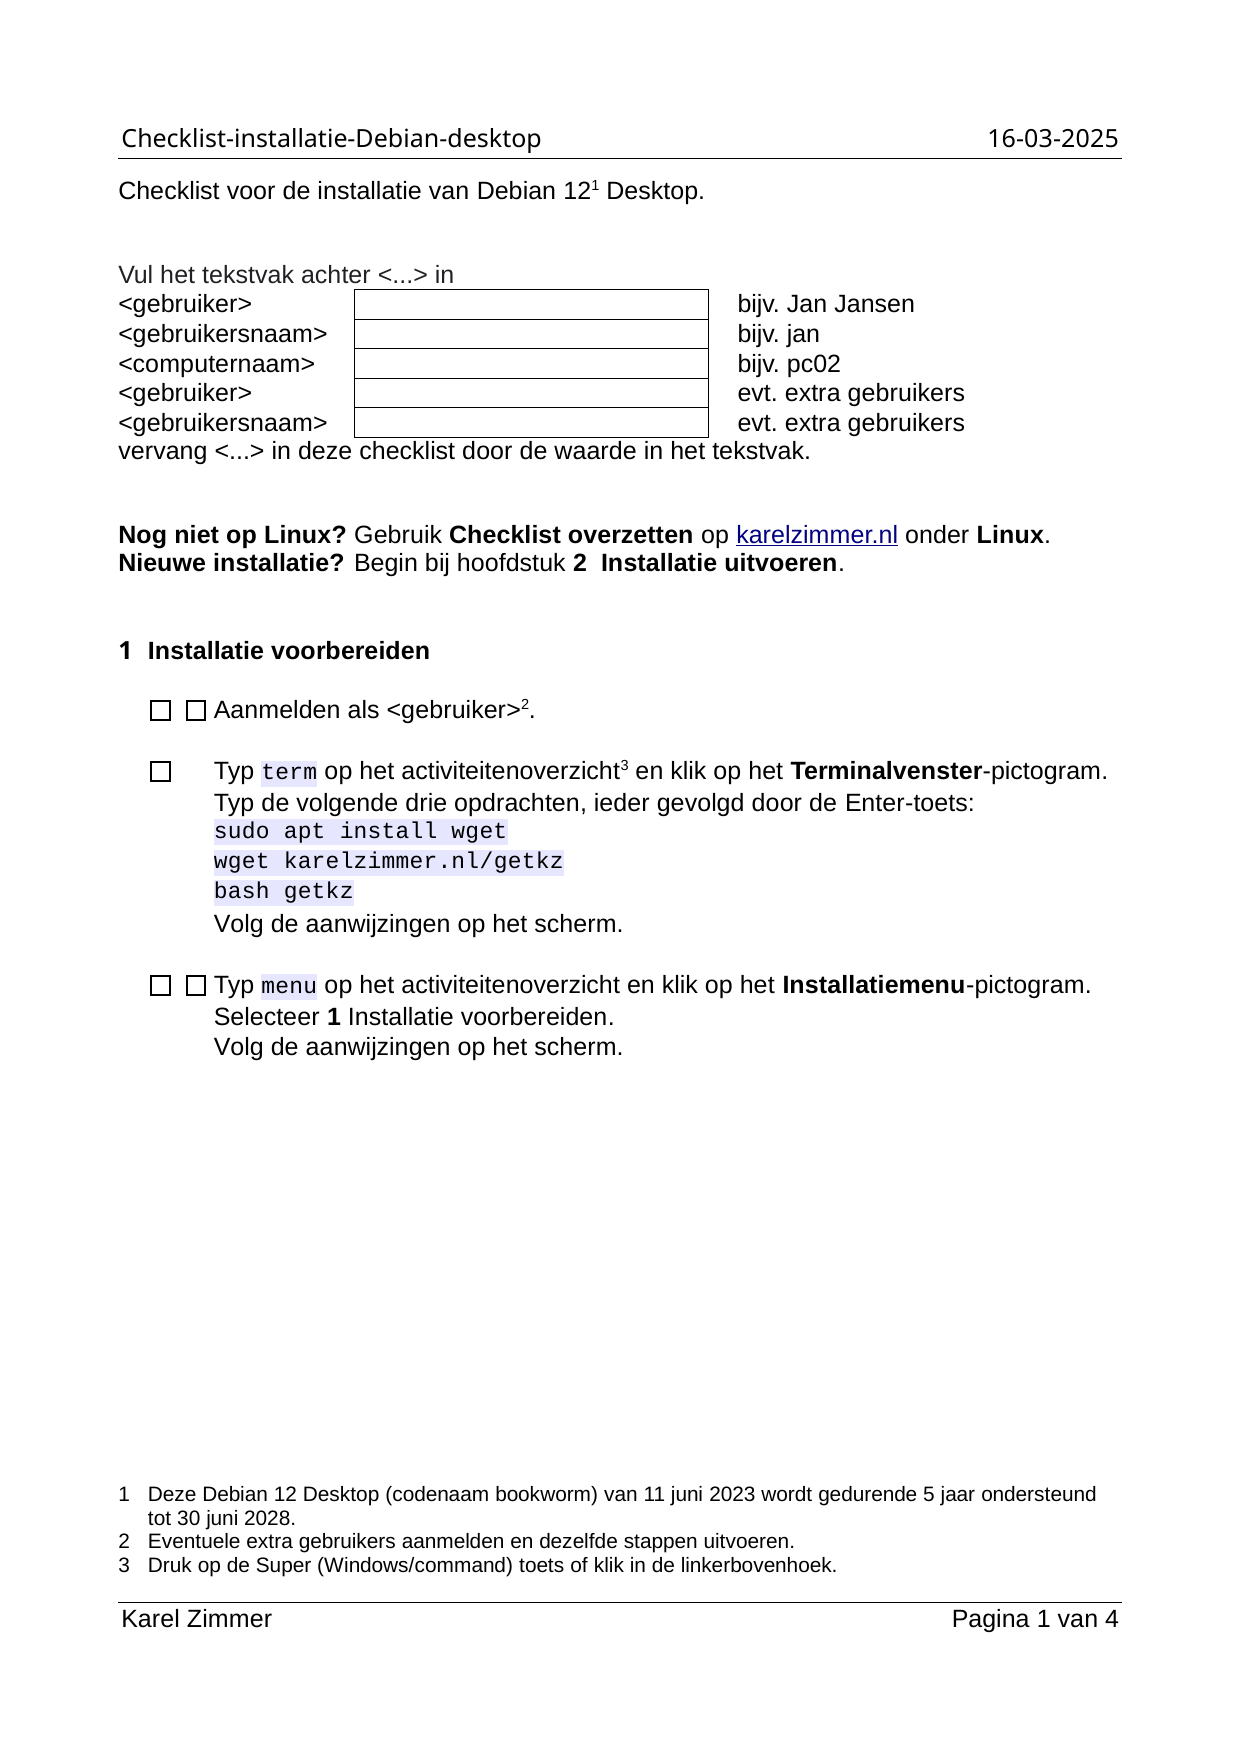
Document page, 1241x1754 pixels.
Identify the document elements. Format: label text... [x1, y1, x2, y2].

list Installatie voorbereiden [118, 633, 1122, 667]
text <gebruiker> [118, 378, 354, 407]
table_cell [177, 848, 213, 879]
table_cell [118, 818, 142, 848]
text <gebruikersnaam> [118, 319, 354, 348]
table_cell [177, 1032, 213, 1062]
table_cell Typ de volgende drie opdrachten, ieder gevolgd door de Enter-toets: [213, 788, 1122, 818]
table_cell [213, 726, 1122, 756]
table_cell [142, 970, 177, 1001]
text evt. extra gebruikers [709, 407, 1122, 437]
table_cell [213, 939, 1122, 969]
text vervang <...> in deze checklist door de waarde in het tekstvak. [118, 437, 1122, 465]
table_cell [177, 1001, 213, 1032]
table_header [118, 695, 142, 726]
table_cell [177, 818, 213, 848]
table_cell [142, 726, 177, 756]
table_cell Typ term op het activiteitenoverzicht en klik op het Terminalvenster-pictogram. [213, 756, 1122, 788]
text <computernaam> [118, 348, 354, 378]
table_cell [118, 788, 142, 818]
table_cell [177, 909, 213, 939]
text Nieuwe installatie? Begin bij hoofdstuk 2 Installatie uitvoeren. [118, 549, 1122, 577]
table_cell [142, 1001, 177, 1032]
table_cell [142, 879, 177, 909]
table_cell [142, 909, 177, 939]
text bijv. jan [709, 319, 1122, 348]
table_cell [177, 879, 213, 909]
text Deze Debian 12 Desktop (codenaam bookworm) van 11 juni 2023 wordt gedurende 5 jaar ondersteund tot 30 juni 2028. [118, 1483, 1122, 1530]
table_cell bash getkz [213, 879, 1122, 909]
text bijv. pc02 [709, 348, 1122, 378]
table_cell [177, 726, 213, 756]
table_cell [177, 788, 213, 818]
table_cell [142, 818, 177, 848]
table_cell [177, 756, 213, 788]
text Nog niet op Linux? Gebruik Checklist overzetten op karelzimmer.nl onder Linux. [118, 521, 1122, 549]
table_cell [118, 909, 142, 939]
table_header Aanmelden als <gebruiker>. [213, 695, 1122, 726]
table_cell [142, 756, 177, 788]
table_header [142, 695, 177, 726]
table_cell wget karelzimmer.nl/getkz [213, 848, 1122, 879]
table_cell [118, 1001, 142, 1032]
table_cell [118, 1032, 142, 1062]
text <gebruikersnaam> [118, 407, 354, 437]
table_cell [177, 970, 213, 1001]
table_cell [118, 970, 142, 1001]
text evt. extra gebruikers [709, 378, 1122, 407]
text <gebruiker> [118, 289, 354, 319]
text Checklist voor de installatie van Debian 12 Desktop. [118, 177, 1122, 205]
table_cell [118, 879, 142, 909]
table_cell sudo apt install wget [213, 818, 1122, 848]
table_cell [142, 1032, 177, 1062]
table_cell [142, 848, 177, 879]
table_cell [118, 726, 142, 756]
table_cell [142, 788, 177, 818]
table_header [177, 695, 213, 726]
table_cell Volg de aanwijzingen op het scherm. [213, 1032, 1122, 1062]
table_cell Volg de aanwijzingen op het scherm. [213, 909, 1122, 939]
table_cell [177, 939, 213, 969]
table_cell [142, 939, 177, 969]
table_cell Typ menu op het activiteitenoverzicht en klik op het Installatiemenu-pictogram. [213, 970, 1122, 1001]
table_cell Selecteer 1 Installatie voorbereiden. [213, 1001, 1122, 1032]
text Vul het tekstvak achter <...> in [118, 261, 1122, 289]
table_cell [118, 848, 142, 879]
table_cell [118, 939, 142, 969]
table_cell [118, 756, 142, 788]
text bijv. Jan Jansen [709, 289, 1122, 319]
